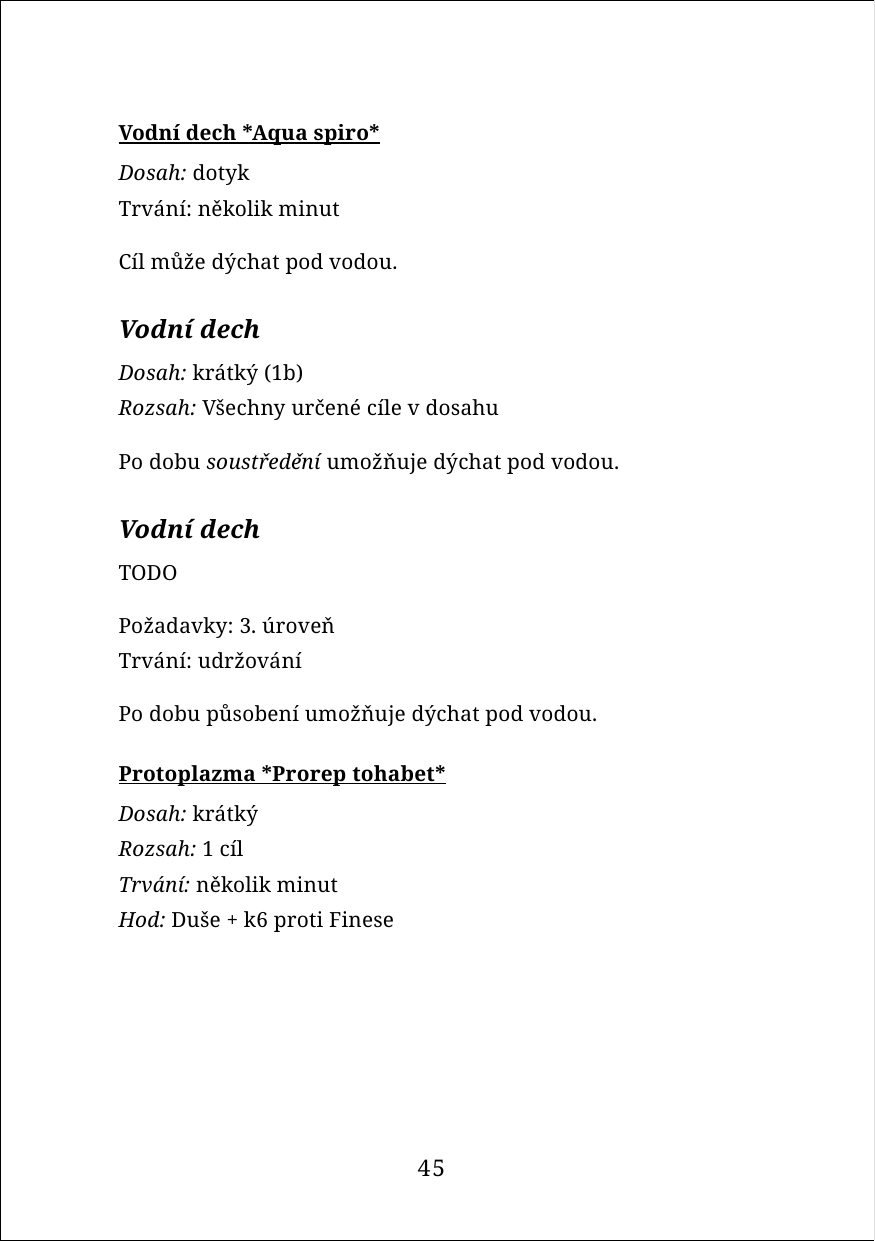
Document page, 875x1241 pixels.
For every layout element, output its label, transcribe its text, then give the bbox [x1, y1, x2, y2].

text TODO [118, 558, 756, 586]
subtitle Protoplazma *Prorep tohabet* [118, 759, 756, 787]
text Dosah: krátký Rozsah: 1 cíl Trvání: několik minut Hod: Duše + k6 proti Finese [118, 799, 756, 934]
text Po dobu soustředění umožňuje dýchat pod vodou. [118, 447, 756, 475]
subtitle Vodní dech [118, 312, 756, 346]
text Cíl může dýchat pod vodou. [118, 247, 756, 276]
subtitle Vodní dech *Aqua spiro* [118, 118, 756, 147]
text Po dobu působení umožňuje dýchat pod vodou. [118, 699, 756, 728]
text Požadavky: 3. úroveň Trvání: udržování [118, 611, 756, 675]
text Dosah: krátký (1b) Rozsah: Všechny určené cíle v dosahu [118, 358, 756, 422]
text Dosah: dotyk Trvání: několik minut [118, 158, 756, 222]
subtitle Vodní dech [118, 512, 756, 546]
